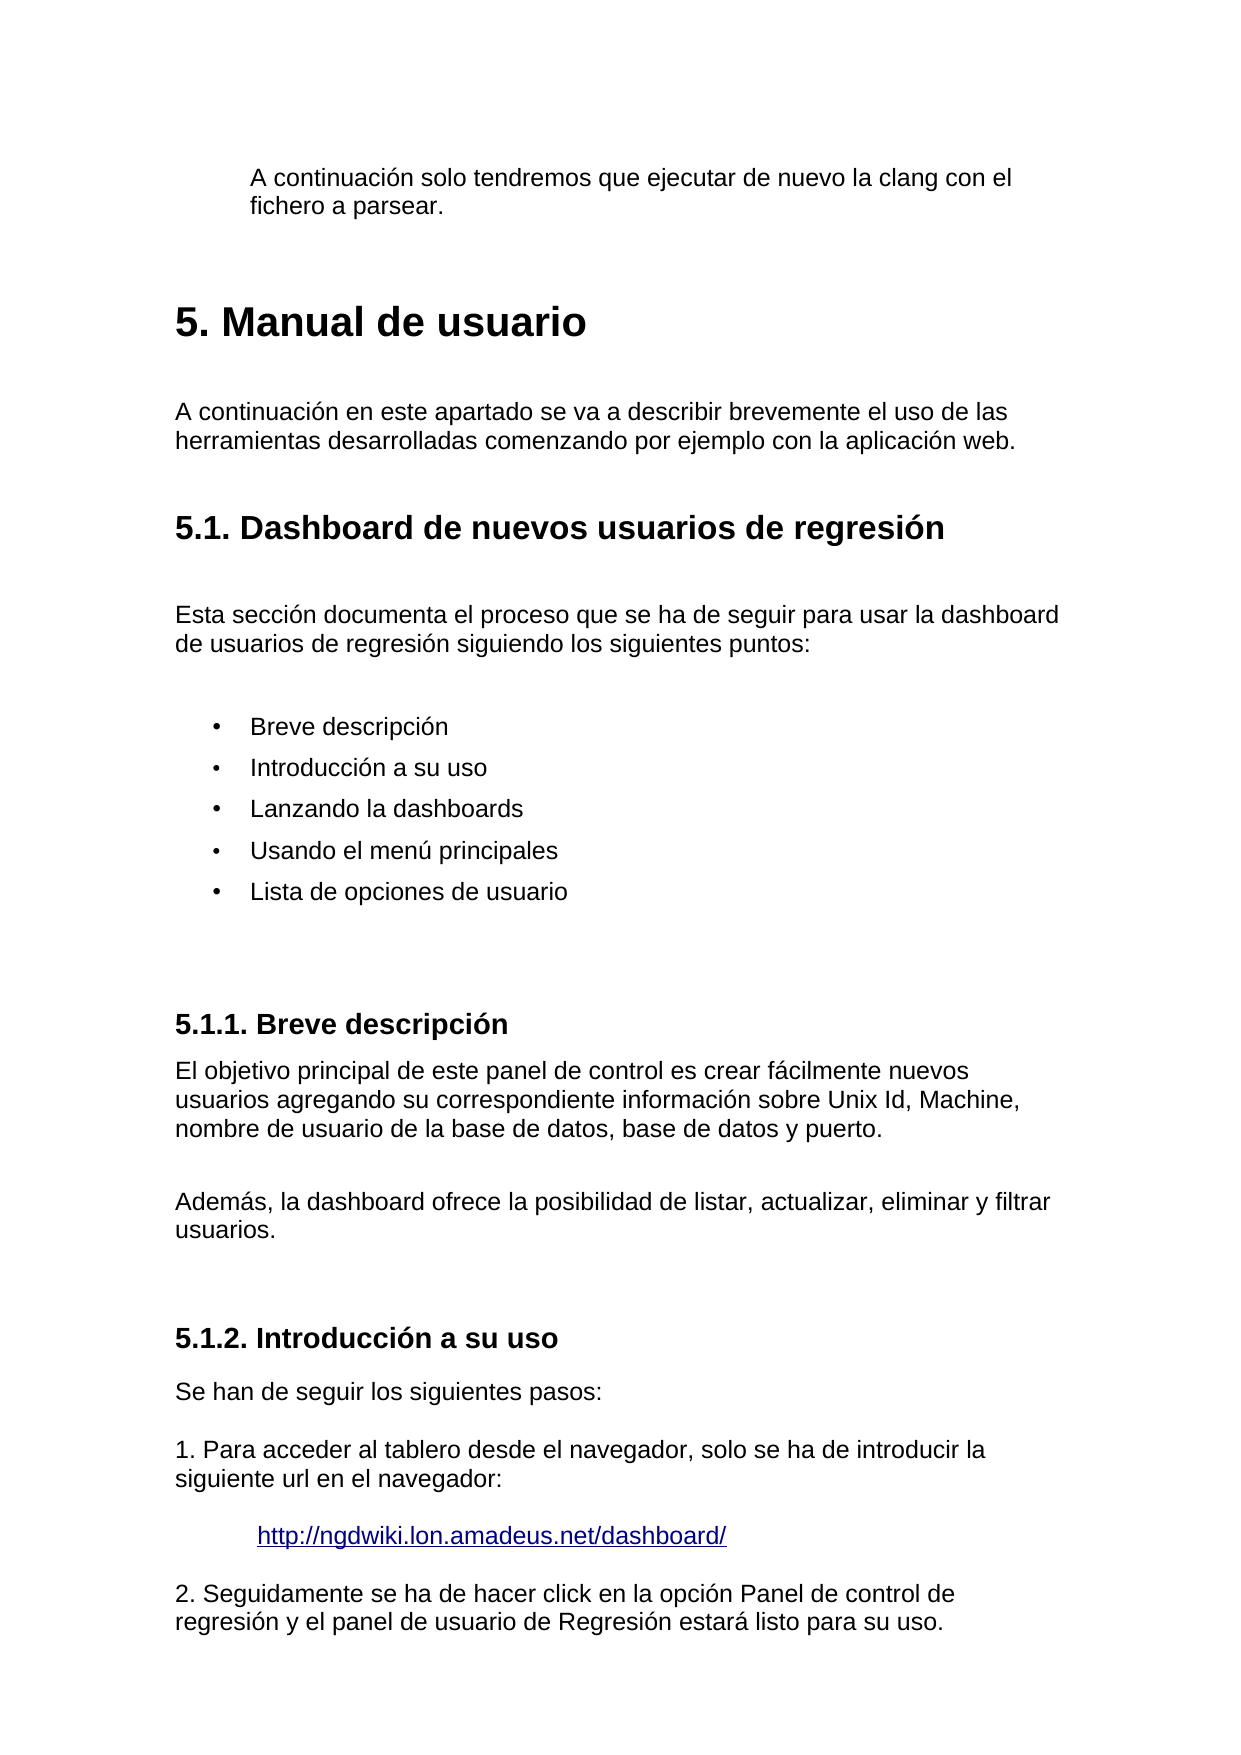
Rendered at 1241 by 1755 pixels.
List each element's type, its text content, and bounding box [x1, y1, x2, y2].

text 2. Seguidamente se ha de hacer click en la opción Panel de control de regresión y el panel de usuario de Regresión estará listo para su uso. [175, 1578, 1065, 1636]
list Usando el menú principales [212, 836, 1065, 864]
text Además, la dashboard ofrece la posibilidad de listar, actualizar, eliminar y filtrar usuarios. [175, 1187, 1065, 1244]
text 5. Manual de usuario [175, 298, 1065, 346]
list Breve descripción [212, 712, 1065, 741]
text 1. Para acceder al tablero desde el navegador, solo se ha de introducir la siguiente url en el navegador: [175, 1435, 1065, 1492]
text 5.1. Dashboard de nuevos usuarios de regresión [175, 508, 1065, 547]
subtitle 5.1.2. Introducción a su uso [175, 1321, 1065, 1354]
list Lista de opciones de usuario [212, 877, 1065, 906]
text Esta sección documenta el proceso que se ha de seguir para usar la dashboard de usuarios de regresión siguiendo los siguientes puntos: [175, 600, 1065, 658]
text A continuación solo tendremos que ejecutar de nuevo la clang con el fichero a parsear. [250, 162, 1065, 220]
subtitle Se han de seguir los siguientes pasos: [175, 1377, 1065, 1406]
text http://ngdwiki.lon.amadeus.net/dashboard/ [175, 1521, 1065, 1550]
text A continuación en este apartado se va a describir brevemente el uso de las herramientas desarrolladas comenzando por ejemplo con la aplicación web. [175, 397, 1065, 454]
list Lanzando la dashboards [212, 794, 1065, 823]
list Introducción a su uso [212, 753, 1065, 782]
subtitle 5.1.1. Breve descripción [175, 1007, 1065, 1041]
text El objetivo principal de este panel de control es crear fácilmente nuevos usuarios agregando su correspondiente información sobre Unix Id, Machine, nombre de usuario de la base de datos, base de datos y puerto. [175, 1056, 1065, 1142]
